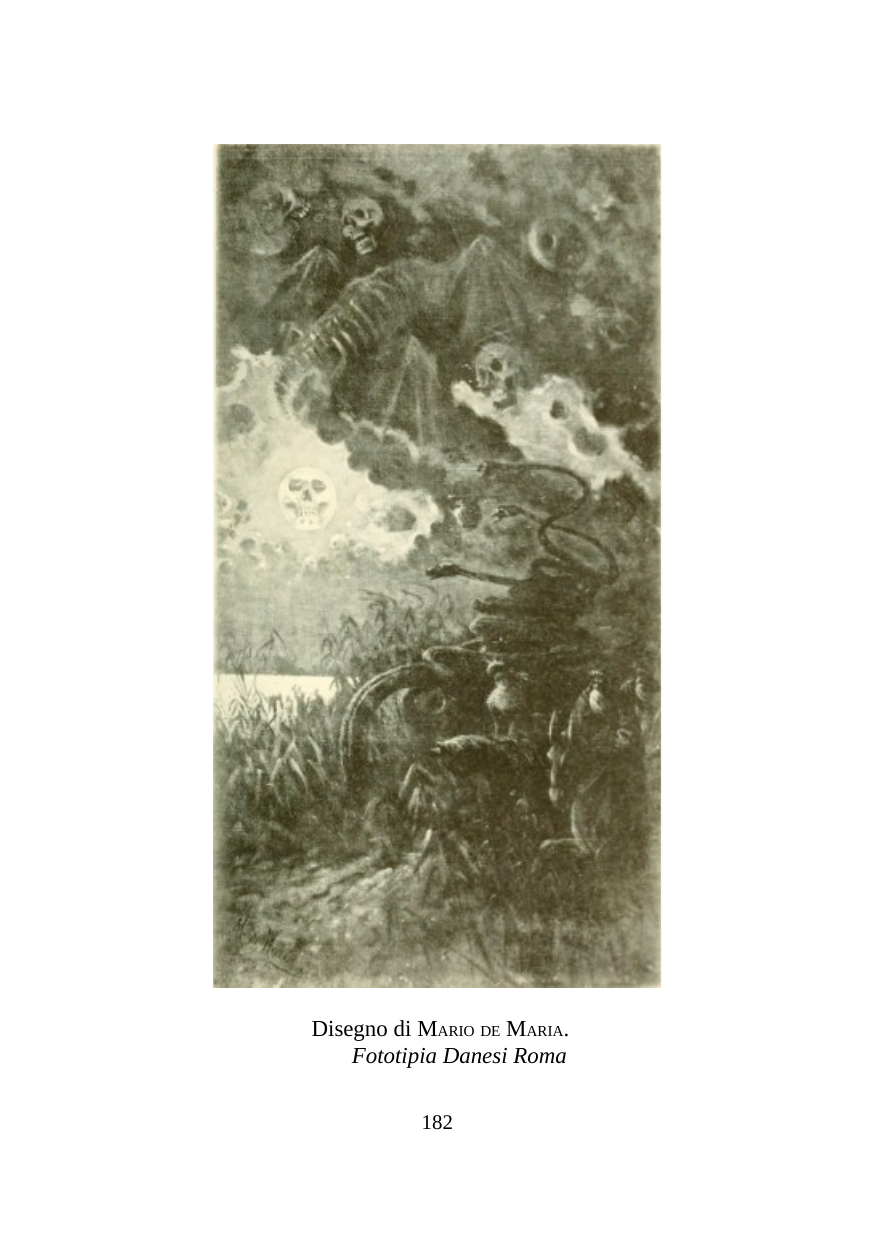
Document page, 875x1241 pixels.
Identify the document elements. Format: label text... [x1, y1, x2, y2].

picture [213, 144, 662, 988]
text Disegno di Mario de Maria. Fototipia Danesi Roma [181, 1015, 569, 1068]
